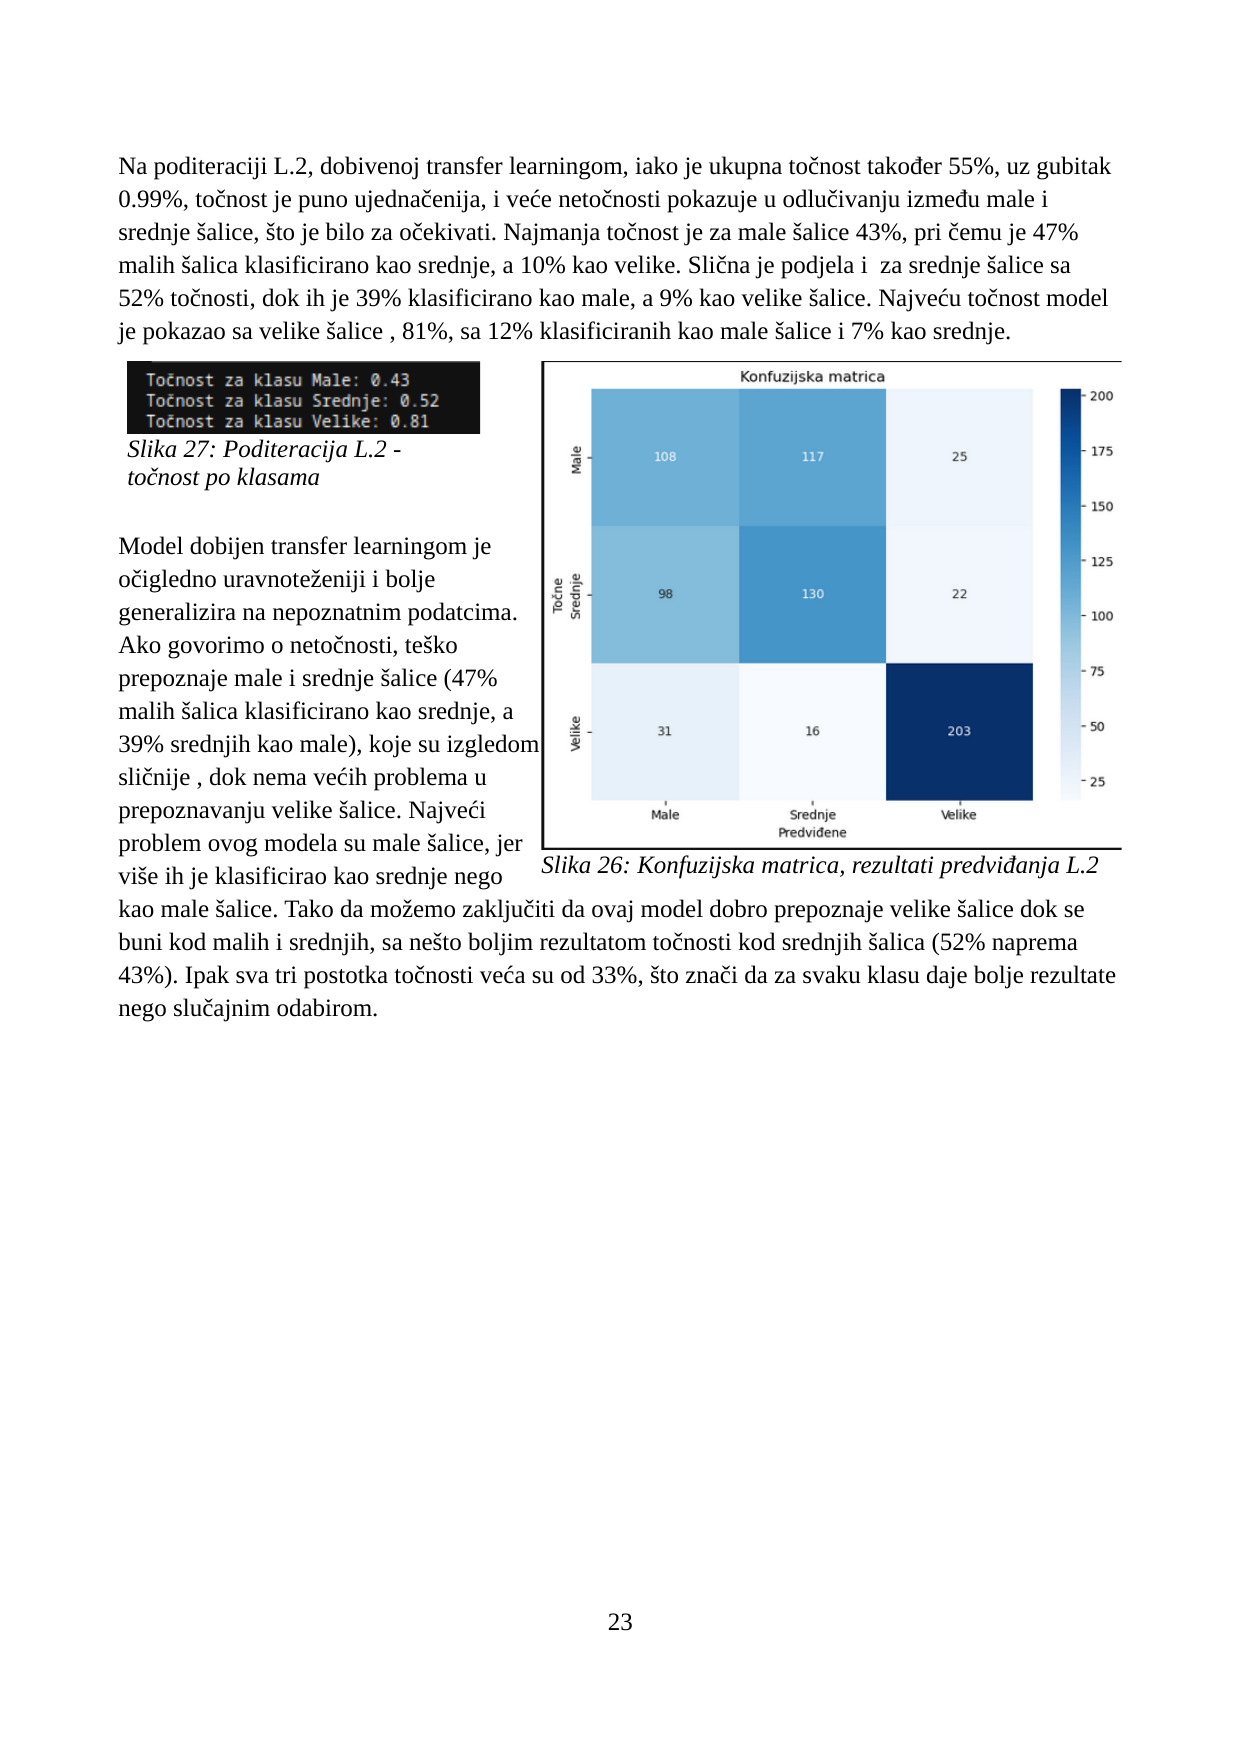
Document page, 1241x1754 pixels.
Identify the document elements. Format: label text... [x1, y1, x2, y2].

text Model dobijen transfer learningom je očigledno uravnoteženiji i bolje generalizira na nepoznatnim podatcima. Ako govorimo o netočnosti, teško prepoznaje male i srednje šalice (47% malih šalica klasificirano kao srednje, a 39% srednjih kao male), koje su izgledom sličnije , dok nema većih problema u prepoznavanju velike šalice. Najveći problem ovog modela su male šalice, jer više ih je klasificirao kao srednje nego kao male šalice. Tako da možemo zaključiti da ovaj model dobro prepoznaje velike šalice dok se buni kod malih i srednjih, sa nešto boljim rezultatom točnosti kod srednjih šalica (52% naprema 43%). Ipak sva tri postotka točnosti veća su od 33%, što znači da za svaku klasu daje bolje rezultate nego slučajnim odabirom. [118, 531, 1122, 1022]
text Slika 27: Poditeracija L.2 - točnost po klasama [127, 434, 480, 491]
text Na poditeraciji L.2, dobivenoj transfer learningom, iako je ukupna točnost također 55%, uz gubitak 0.99%, točnost je puno ujednačenija, i veće netočnosti pokazuje u odlučivanju između male i srednje šalice, što je bilo za očekivati. Najmanja točnost je za male šalice 43%, pri čemu je 47% malih šalica klasificirano kao srednje, a 10% kao velike. Slična je podjela i za srednje šalice sa 52% točnosti, dok ih je 39% klasificirano kao male, a 9% kao velike šalice. Najveću točnost model je pokazao sa velike šalice , 81%, sa 12% klasificiranih kao male šalice i 7% kao srednje. [118, 151, 1122, 345]
picture [127, 361, 481, 434]
picture [541, 361, 1122, 850]
text Slika 26: Konfuzijska matrica, rezultati predviđanja L.2 [541, 850, 1122, 878]
